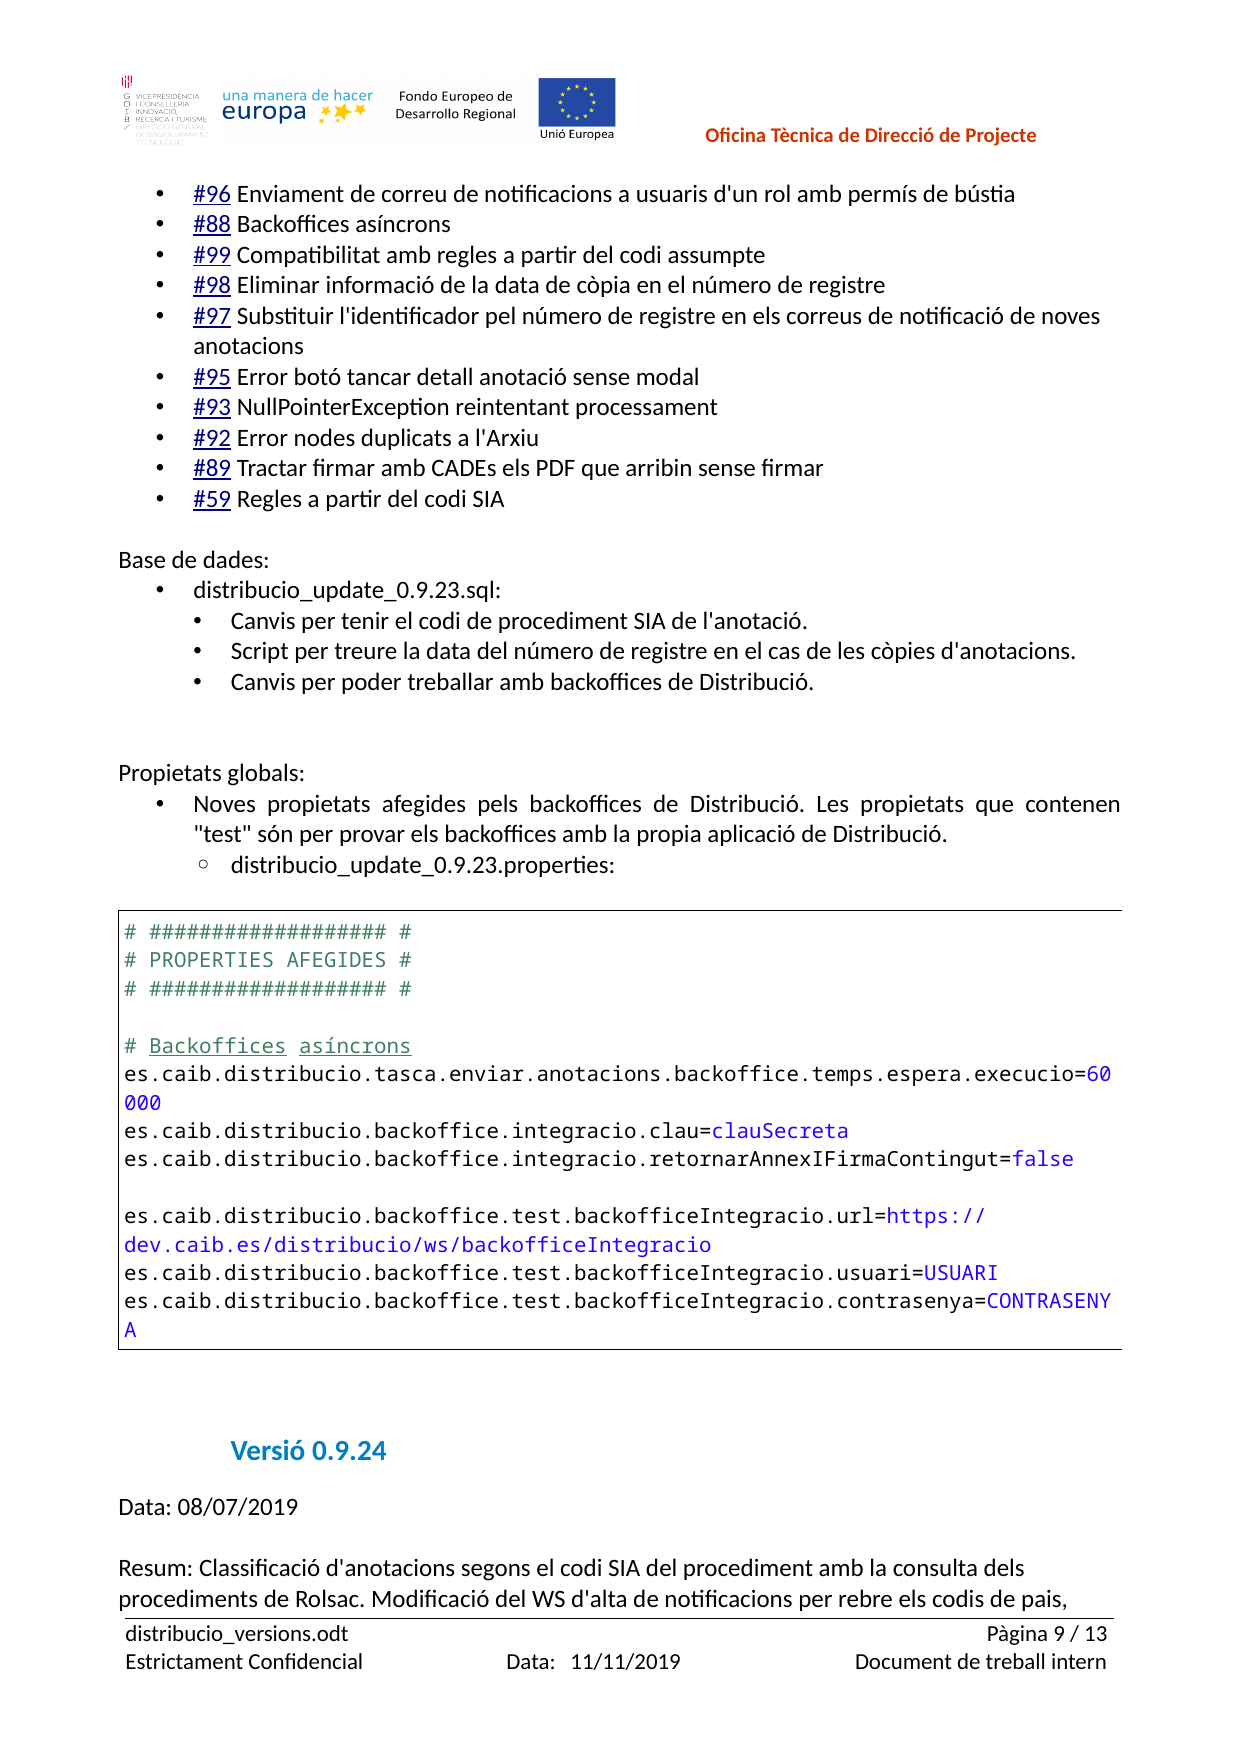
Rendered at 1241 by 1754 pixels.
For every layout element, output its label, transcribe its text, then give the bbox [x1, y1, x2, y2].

list #59 Regles a partir del codi SIA [156, 483, 1122, 513]
picture [219, 73, 621, 147]
list Script per treure la data del número de registre en el cas de les còpies d'anotacions. [193, 636, 1122, 666]
list #88 Backoffices asíncrons [156, 208, 1122, 239]
list #98 Eliminar informació de la data de còpia en el número de registre [156, 269, 1122, 300]
list Canvis per poder treballar amb backoffices de Distribució. [193, 666, 1122, 697]
list distribucio_update_0.9.23.properties: [193, 849, 1122, 880]
list #99 Compatibilitat amb regles a partir del codi assumpte [156, 239, 1122, 269]
list #96 Enviament de correu de notificacions a usuaris d'un rol amb permís de bústia [156, 178, 1122, 208]
list #97 Substituir l'identificador pel número de registre en els correus de notificació de noves anotacions [156, 300, 1122, 361]
picture [118, 73, 213, 147]
list #92 Error nodes duplicats a l'Arxiu [156, 422, 1122, 452]
list Noves propietats afegides pels backoffices de Distribució. Les propietats que contenen "test" són per provar els backoffices amb la propia aplicació de Distribució. [156, 788, 1122, 849]
list #95 Error botó tancar detall anotació sense modal [156, 361, 1122, 391]
list #89 Tractar firmar amb CADEs els PDF que arribin sense firmar [156, 452, 1122, 483]
text Propietats globals: [118, 758, 1122, 788]
subtitle Versió 0.9.24 [153, 1432, 1122, 1468]
list #93 NullPointerException reintentant processament [156, 391, 1122, 422]
text Data: 08/07/2019 [118, 1491, 1122, 1522]
text Resum: Classificació d'anotacions segons el codi SIA del procediment amb la consulta dels procediments de Rolsac. Modificació del WS d'alta de notificacions per rebre els codis de pais, [118, 1552, 1122, 1613]
text Base de dades: [118, 544, 1122, 574]
list Canvis per tenir el codi de procediment SIA de l'anotació. [193, 605, 1122, 636]
table_header # ################### # # PROPERTIES AFEGIDES # # ################### # # Backoffices asíncrons es.caib.distribucio.tasca.enviar.anotacions.backoffice.temps.espera.execucio=60000 es.caib.distribucio.backoffice.integracio.clau=clauSecreta es.caib.distribucio.backoffice.integracio.retornarAnnexIFirmaContingut=false es.caib.distribucio.backoffice.test.backofficeIntegracio.url=https://dev.caib.es/distribucio/ws/backofficeIntegracio es.caib.distribucio.backoffice.test.backofficeIntegracio.usuari=USUARI es.caib.distribucio.backoffice.test.backofficeIntegracio.contrasenya=CONTRASENYA [119, 911, 1122, 1349]
list distribucio_update_0.9.23.sql: [156, 574, 1122, 605]
